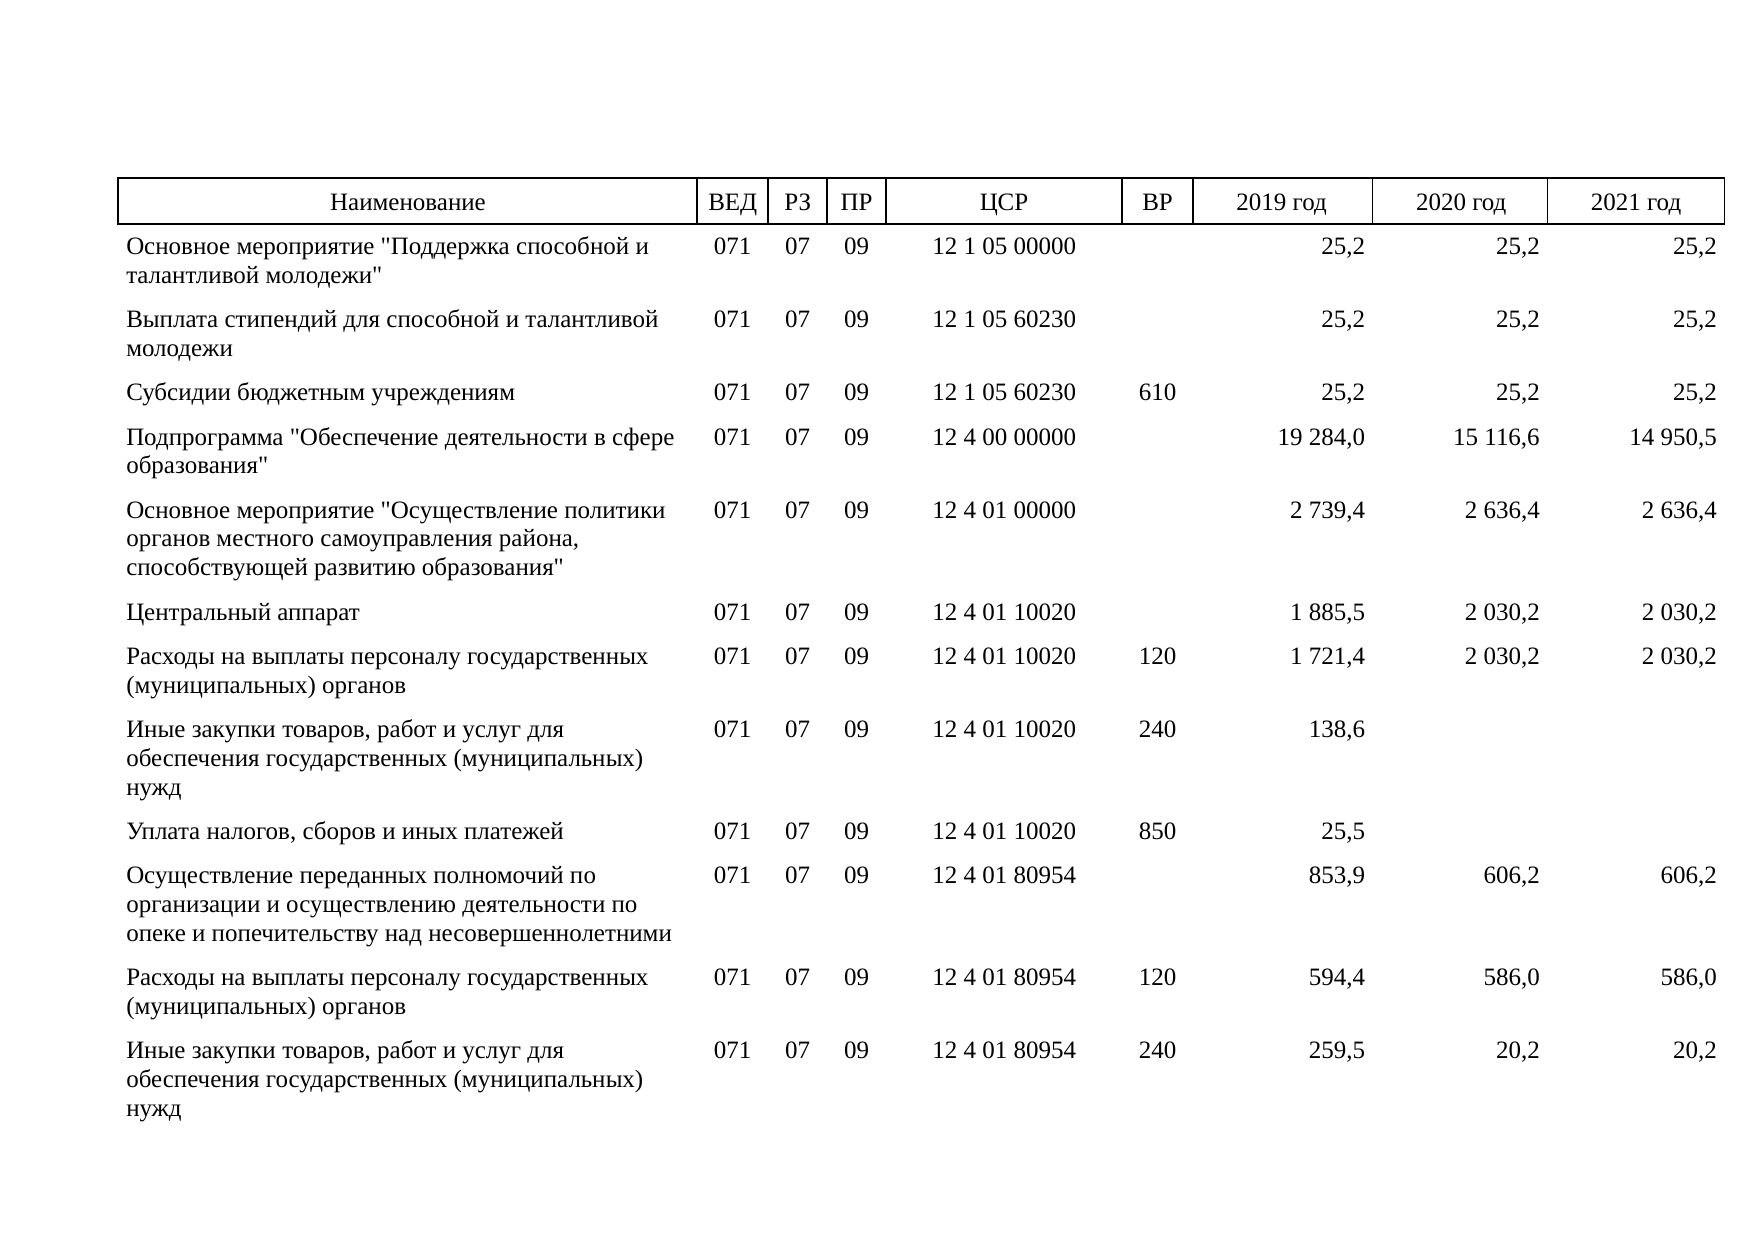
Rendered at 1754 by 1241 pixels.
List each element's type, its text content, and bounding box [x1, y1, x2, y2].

table_cell 071 [697, 955, 768, 1028]
table_cell Иные закупки товаров, работ и услуг для обеспечения государственных (муниципальных) нужд [118, 1028, 697, 1129]
table_cell Иные закупки товаров, работ и услуг для обеспечения государственных (муниципальных) нужд [118, 706, 697, 808]
table_cell 12 1 05 60230 [886, 296, 1122, 369]
table_cell 25,5 [1193, 808, 1372, 853]
table_cell 25,2 [1193, 225, 1372, 296]
table_cell 12 4 01 00000 [886, 487, 1122, 589]
table_cell [1122, 589, 1193, 633]
table_cell 07 [768, 808, 827, 853]
table_cell [1547, 808, 1724, 853]
table_cell 071 [697, 589, 768, 633]
table_header [1123, 179, 1192, 223]
table_cell 09 [827, 955, 886, 1028]
table_cell 07 [768, 955, 827, 1028]
table_cell 07 [768, 633, 827, 706]
table_cell 12 4 01 80954 [886, 955, 1122, 1028]
table_cell 12 1 05 60230 [886, 370, 1122, 414]
table_cell 25,2 [1373, 225, 1547, 296]
table_cell Основное мероприятие "Поддержка способной и талантливой молодежи" [118, 225, 697, 296]
table_header [698, 179, 767, 223]
table_header 2020 год [1380, 187, 1542, 215]
table_cell [1122, 296, 1193, 369]
table_cell 071 [697, 633, 768, 706]
table_cell [1373, 706, 1547, 808]
table_cell Уплата налогов, сборов и иных платежей [118, 808, 697, 853]
table_cell 2 636,4 [1373, 487, 1547, 589]
table_header [769, 179, 826, 223]
table_cell 586,0 [1547, 955, 1724, 1028]
table_cell 2 030,2 [1373, 633, 1547, 706]
table_header [1194, 179, 1372, 223]
table_header ПР [835, 187, 878, 215]
table_header [828, 179, 885, 223]
table_cell 138,6 [1193, 706, 1372, 808]
table_cell 853,9 [1193, 853, 1372, 954]
table_cell 25,2 [1193, 296, 1372, 369]
table_cell 606,2 [1373, 853, 1547, 954]
table_cell Центральный аппарат [118, 589, 697, 633]
table_cell 071 [697, 370, 768, 414]
table_header [1373, 179, 1547, 223]
table_cell 12 4 01 10020 [886, 706, 1122, 808]
table_cell 25,2 [1373, 370, 1547, 414]
table_cell 07 [768, 589, 827, 633]
table_cell 25,2 [1547, 225, 1724, 296]
table_cell 2 030,2 [1547, 589, 1724, 633]
table_header [1548, 179, 1724, 223]
table_header 2019 год [1201, 187, 1362, 215]
table_cell 071 [697, 853, 768, 954]
table_cell Основное мероприятие "Осуществление политики органов местного самоуправления района, способствующей развитию образования" [118, 487, 697, 589]
table_cell Осуществление переданных полномочий по организации и осуществлению деятельности по опеке и попечительству над несовершеннолетними [118, 853, 697, 954]
table_cell 07 [768, 296, 827, 369]
table_header ВР [1130, 187, 1185, 215]
table_cell 14 950,5 [1547, 414, 1724, 487]
table_cell 2 030,2 [1547, 633, 1724, 706]
table_cell 07 [768, 414, 827, 487]
table_cell 259,5 [1193, 1028, 1372, 1129]
table_header [887, 179, 1121, 223]
table_cell 07 [768, 487, 827, 589]
table_cell 071 [697, 296, 768, 369]
table_cell 240 [1122, 1028, 1193, 1129]
table_cell 1 721,4 [1193, 633, 1372, 706]
table_cell 25,2 [1373, 296, 1547, 369]
table_cell 071 [697, 487, 768, 589]
table_cell [1122, 853, 1193, 954]
table_cell 25,2 [1547, 296, 1724, 369]
table_header ЦСР [894, 187, 1114, 215]
table_cell 09 [827, 633, 886, 706]
table_cell 09 [827, 296, 886, 369]
table_cell 09 [827, 706, 886, 808]
table_cell 09 [827, 808, 886, 853]
table_cell 12 1 05 00000 [886, 225, 1122, 296]
table_cell 850 [1122, 808, 1193, 853]
table_cell 09 [827, 225, 886, 296]
table_cell 09 [827, 589, 886, 633]
table_cell 071 [697, 1028, 768, 1129]
table_cell 2 636,4 [1547, 487, 1724, 589]
table_cell 586,0 [1373, 955, 1547, 1028]
table_cell 25,2 [1193, 370, 1372, 414]
table_cell 07 [768, 225, 827, 296]
table_header РЗ [776, 187, 819, 215]
table_cell [1547, 706, 1724, 808]
table_cell 12 4 00 00000 [886, 414, 1122, 487]
table_cell 12 4 01 10020 [886, 808, 1122, 853]
table_cell 12 4 01 80954 [886, 1028, 1122, 1129]
table_cell 594,4 [1193, 955, 1372, 1028]
table_cell 09 [827, 370, 886, 414]
table_cell 120 [1122, 633, 1193, 706]
table_cell 07 [768, 853, 827, 954]
table_cell 09 [827, 1028, 886, 1129]
table_cell 20,2 [1547, 1028, 1724, 1129]
table_cell 20,2 [1373, 1028, 1547, 1129]
table_cell 2 739,4 [1193, 487, 1372, 589]
table_cell 12 4 01 10020 [886, 633, 1122, 706]
table_header Наименование [126, 187, 689, 215]
table_cell 07 [768, 706, 827, 808]
table_cell Расходы на выплаты персоналу государственных (муниципальных) органов [118, 955, 697, 1028]
table_cell 12 4 01 80954 [886, 853, 1122, 954]
table_cell 12 4 01 10020 [886, 589, 1122, 633]
table_cell 09 [827, 414, 886, 487]
table_cell 120 [1122, 955, 1193, 1028]
table_cell 19 284,0 [1193, 414, 1372, 487]
table_cell 25,2 [1547, 370, 1724, 414]
table_cell Выплата стипендий для способной и талантливой молодежи [118, 296, 697, 369]
table_cell 071 [697, 414, 768, 487]
table_cell 2 030,2 [1373, 589, 1547, 633]
table_cell [1122, 487, 1193, 589]
table_cell 071 [697, 706, 768, 808]
table_cell 240 [1122, 706, 1193, 808]
table_header ВЕД [705, 187, 760, 215]
table_cell Субсидии бюджетным учреждениям [118, 370, 697, 414]
table_cell Расходы на выплаты персоналу государственных (муниципальных) органов [118, 633, 697, 706]
table_cell 071 [697, 808, 768, 853]
table_cell 07 [768, 1028, 827, 1129]
table_cell [1122, 414, 1193, 487]
table_header [119, 179, 696, 223]
table_cell 071 [697, 225, 768, 296]
table_cell [1373, 808, 1547, 853]
table_cell 606,2 [1547, 853, 1724, 954]
table_cell 610 [1122, 370, 1193, 414]
table_cell 07 [768, 370, 827, 414]
table_cell 09 [827, 487, 886, 589]
table_header 2021 год [1555, 187, 1717, 215]
table_cell Подпрограмма "Обеспечение деятельности в сфере образования" [118, 414, 697, 487]
table_cell 09 [827, 853, 886, 954]
table_cell [1122, 225, 1193, 296]
table_cell 1 885,5 [1193, 589, 1372, 633]
table_cell 15 116,6 [1373, 414, 1547, 487]
